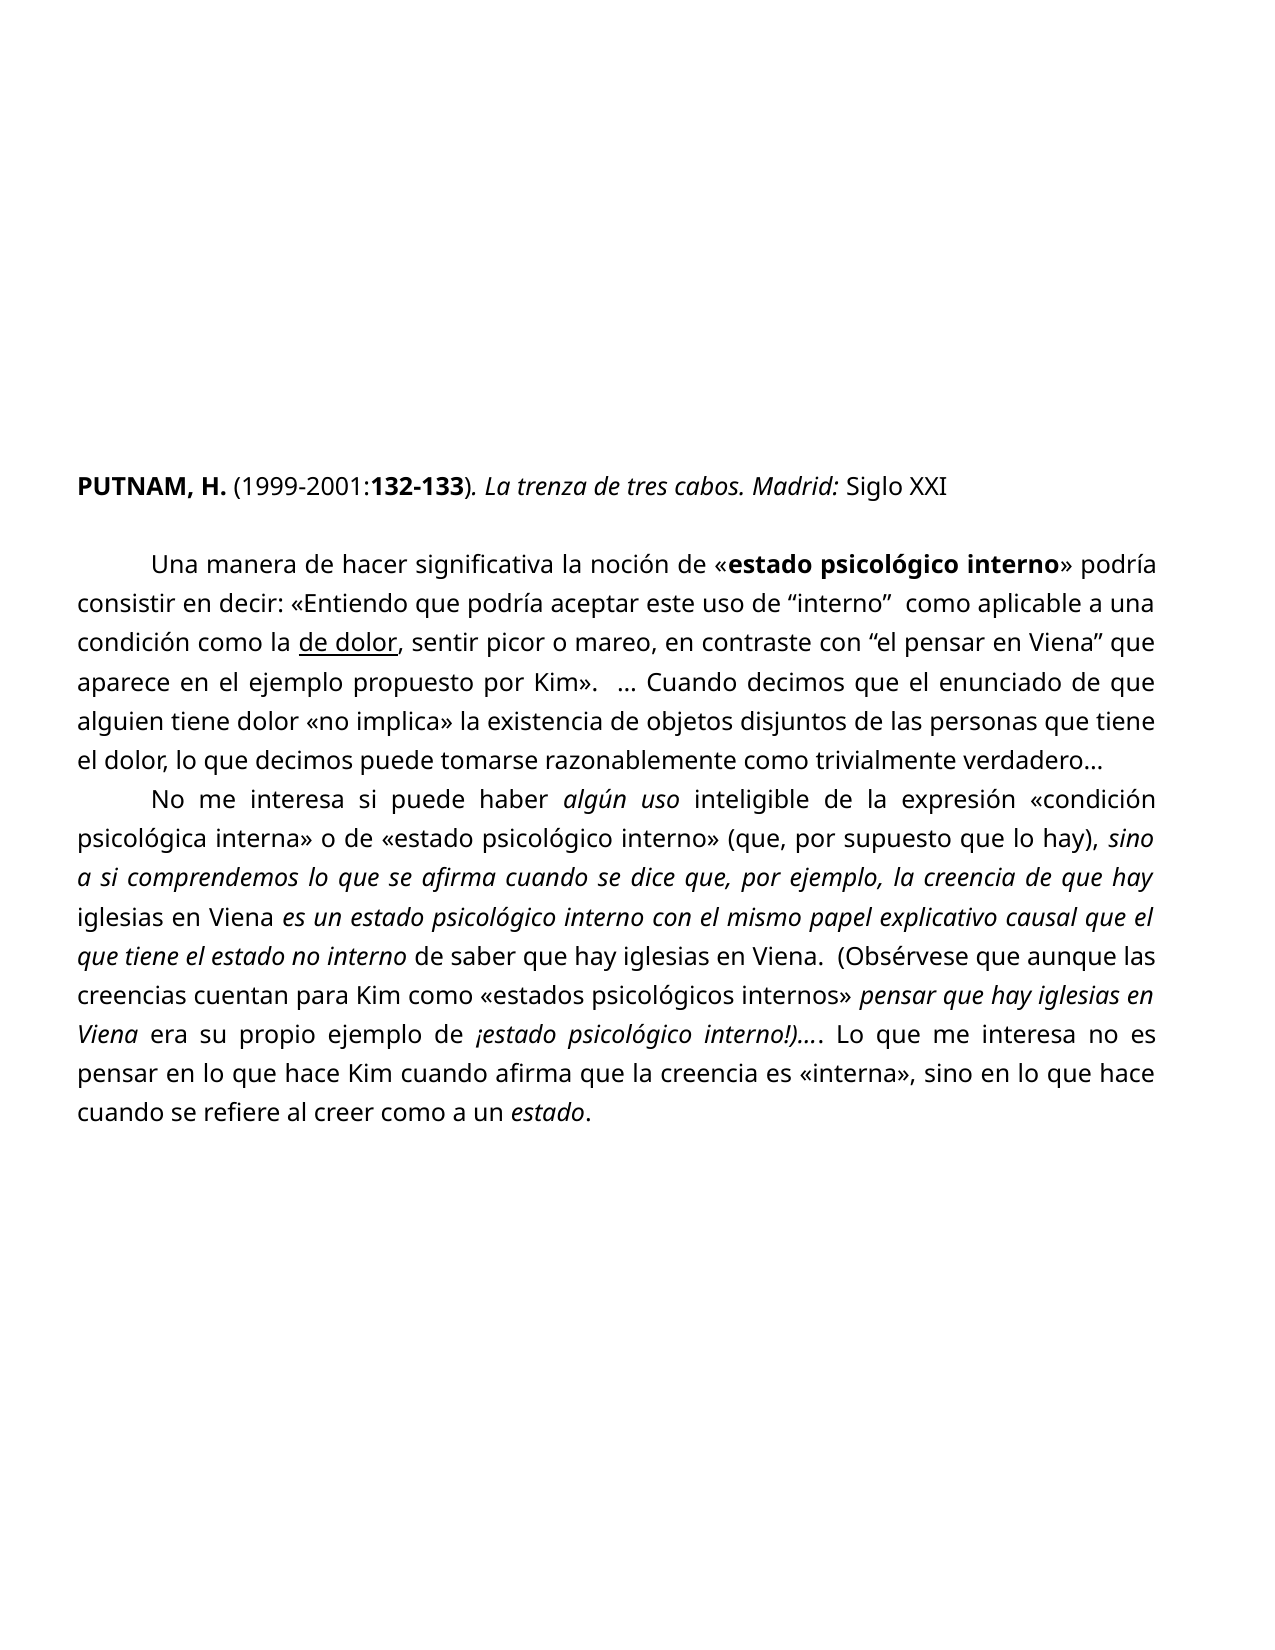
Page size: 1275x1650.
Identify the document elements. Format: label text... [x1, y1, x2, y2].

text PUTNAM, H. (1999-2001:132-133). La trenza de tres cabos. Madrid: Siglo XXI [77, 468, 1157, 502]
text Una manera de hacer significativa la noción de «estado psicológico interno» podría consistir en decir: «Entiendo que podría aceptar este uso de “interno” como aplicable a una condición como la de dolor, sentir picor o mareo, en contraste con “el pensar en Viena” que aparece en el ejemplo propuesto por Kim». … Cuando decimos que el enunciado de que alguien tiene dolor «no implica» la existencia de objetos disjuntos de las personas que tiene el dolor, lo que decimos puede tomarse razonablemente como trivialmente verdadero… [77, 547, 1157, 777]
text No me interesa si puede haber algún uso inteligible de la expresión «condición psicológica interna» o de «estado psicológico interno» (que, por supuesto que lo hay), sino a si comprendemos lo que se afirma cuando se dice que, por ejemplo, la creencia de que hay iglesias en Viena es un estado psicológico interno con el mismo papel explicativo causal que el que tiene el estado no interno de saber que hay iglesias en Viena. (Obsérvese que aunque las creencias cuentan para Kim como «estados psicológicos internos» pensar que hay iglesias en Viena era su propio ejemplo de ¡estado psicológico interno!)…. Lo que me interesa no es pensar en lo que hace Kim cuando afirma que la creencia es «interna», sino en lo que hace cuando se refiere al creer como a un estado. [77, 782, 1157, 1129]
